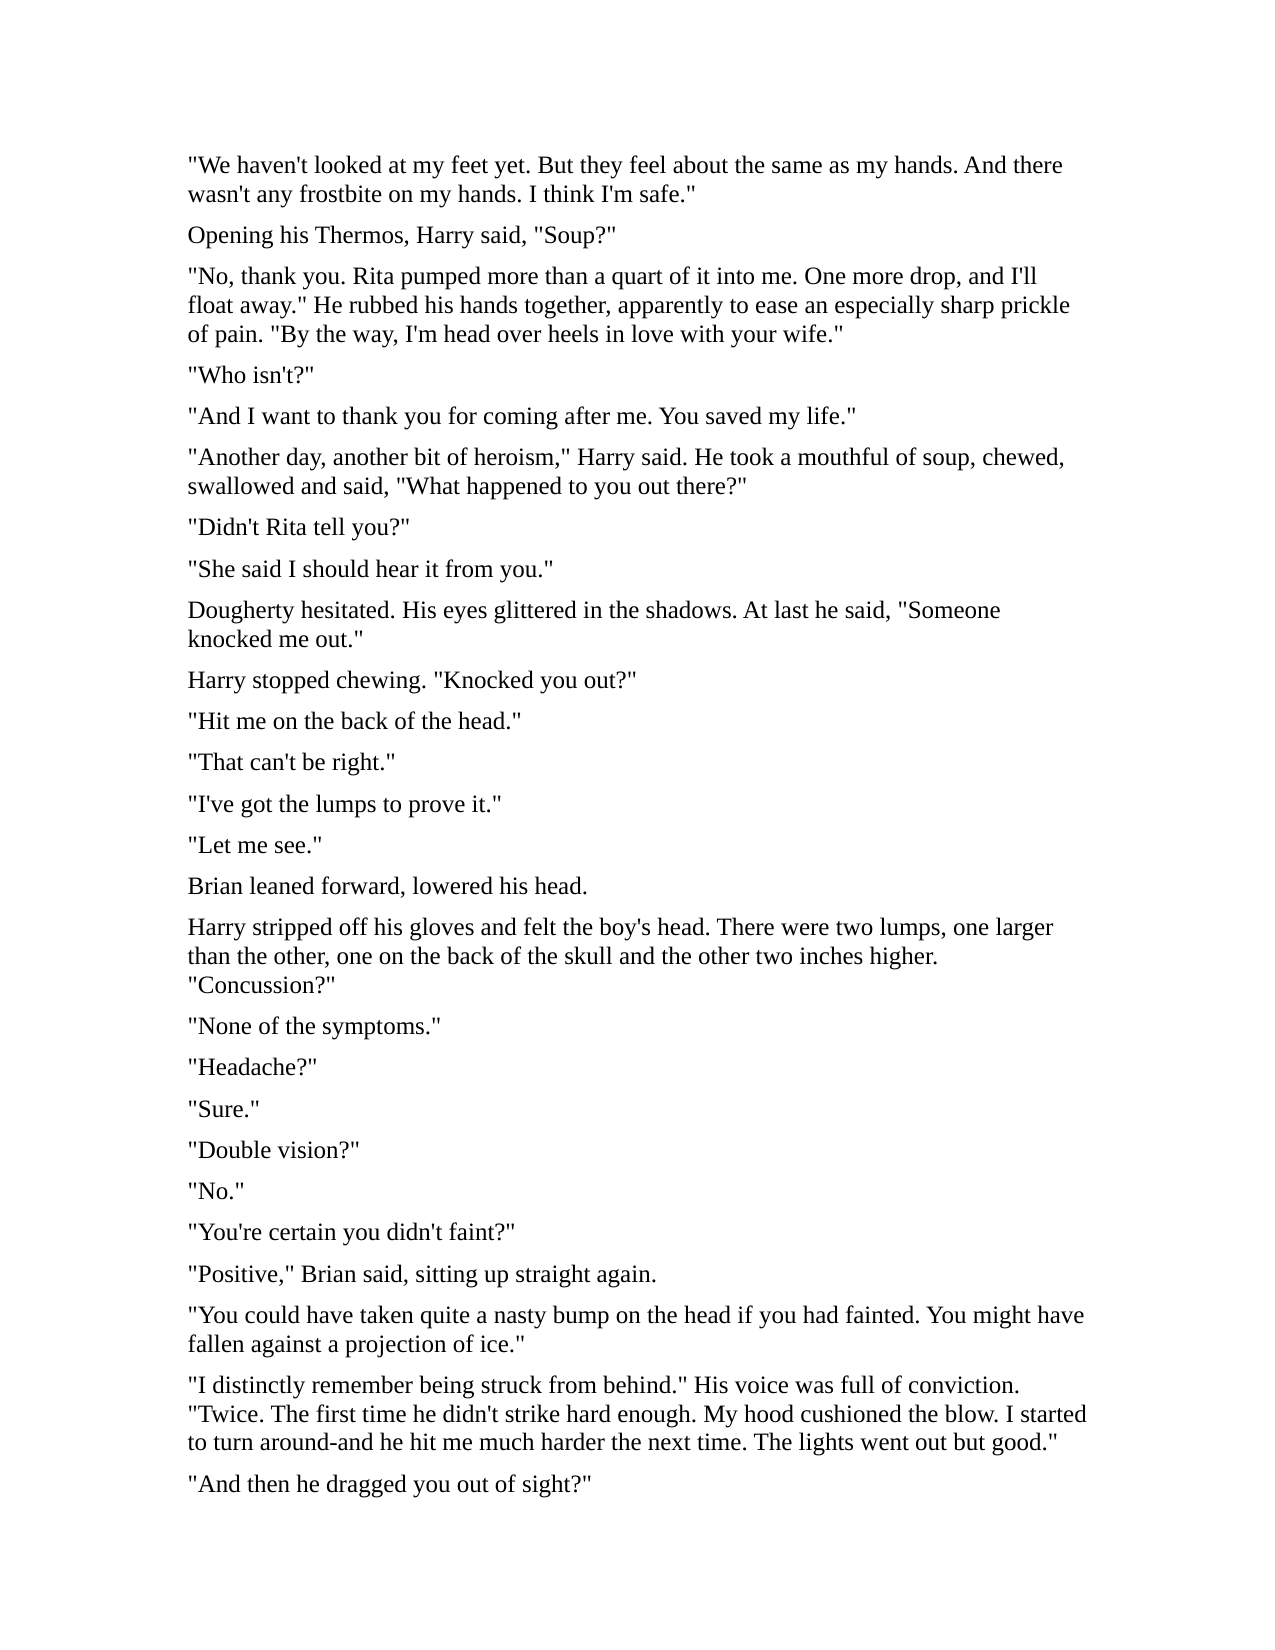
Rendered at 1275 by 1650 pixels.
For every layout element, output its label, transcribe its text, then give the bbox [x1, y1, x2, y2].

text "No, thank you. Rita pumped more than a quart of it into me. One more drop, and I'll float away." He rubbed his hands together, apparently to ease an especially sharp prickle of pain. "By the way, I'm head over heels in love with your wife." [187, 261, 1087, 347]
text "We haven't looked at my feet yet. But they feel about the same as my hands. And there wasn't any frostbite on my hands. I think I'm safe." [187, 150, 1087, 207]
text "None of the symptoms." [187, 1011, 1087, 1040]
text "No." [187, 1176, 1087, 1205]
text "Sure." [187, 1094, 1087, 1122]
text Dougherty hesitated. His eyes glittered in the shadows. At last he said, "Someone knocked me out." [187, 595, 1087, 652]
text "I've got the lumps to prove it." [187, 789, 1087, 817]
text "I distinctly remember being struck from behind." His voice was full of conviction. "Twice. The first time he didn't strike hard enough. My hood cushioned the blow. I started to turn around-and he hit me much harder the next time. The lights went out but good." [187, 1370, 1087, 1456]
text "Hit me on the back of the head." [187, 706, 1087, 735]
text "And I want to thank you for coming after me. You saved my life." [187, 401, 1087, 430]
text "Let me see." [187, 830, 1087, 859]
text "That can't be right." [187, 747, 1087, 776]
text "Positive," Brian said, sitting up straight again. [187, 1259, 1087, 1287]
text Harry stopped chewing. "Knocked you out?" [187, 665, 1087, 694]
text "Double vision?" [187, 1135, 1087, 1164]
text Opening his Thermos, Harry said, "Soup?" [187, 220, 1087, 249]
text "You're certain you didn't faint?" [187, 1217, 1087, 1246]
text Brian leaned forward, lowered his head. [187, 871, 1087, 900]
text "She said I should hear it from you." [187, 554, 1087, 582]
text "Didn't Rita tell you?" [187, 512, 1087, 541]
text "Another day, another bit of heroism," Harry said. He took a mouthful of soup, chewed, swallowed and said, "What happened to you out there?" [187, 442, 1087, 500]
text "Headache?" [187, 1052, 1087, 1081]
text Harry stripped off his gloves and felt the boy's head. There were two lumps, one larger than the other, one on the back of the skull and the other two inches higher. "Concussion?" [187, 912, 1087, 999]
text "And then he dragged you out of sight?" [187, 1469, 1087, 1497]
text "Who isn't?" [187, 360, 1087, 389]
text "You could have taken quite a nasty bump on the head if you had fainted. You might have fallen against a projection of ice." [187, 1300, 1087, 1357]
